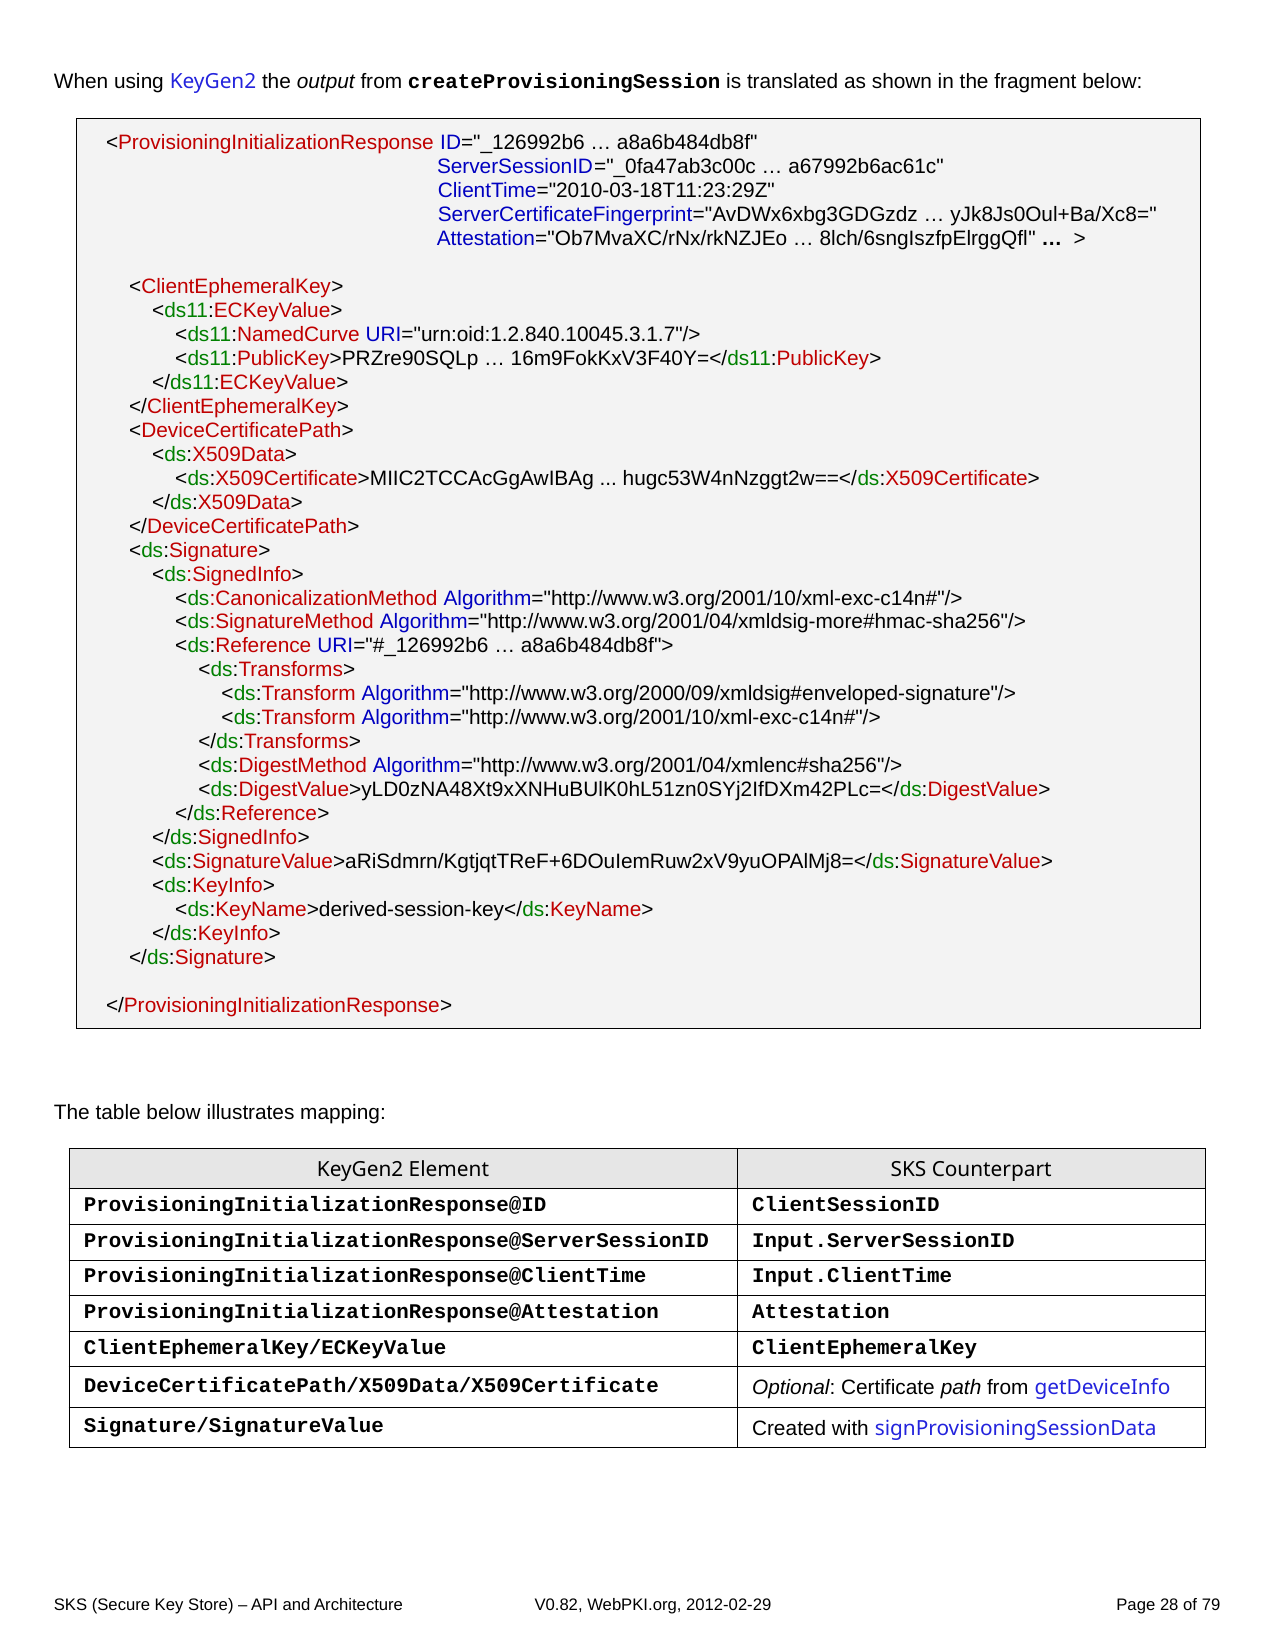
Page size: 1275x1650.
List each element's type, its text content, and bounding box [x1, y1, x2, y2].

table_header SKS Counterpart [738, 1149, 1205, 1188]
table_header <ProvisioningInitializationResponse ID="_126992b6 … a8a6b484db8f" ServerSessionID="_0fa47ab3c00c … a67992b6ac61c" ClientTime="2010-03-18T11:23:29Z" ServerCertificateFingerprint="AvDWx6xbg3GDGzdz … yJk8Js0Oul+Ba/Xc8=" Attestation="Ob7MvaXC/rNx/rkNZJEo … 8lch/6sngIszfpElrggQfl" … > <ClientEphemeralKey> <ds11:ECKeyValue> <ds11:NamedCurve URI="urn:oid:1.2.840.10045.3.1.7"/> <ds11:PublicKey>PRZre90SQLp … 16m9FokKxV3F40Y=</ds11:PublicKey> </ds11:ECKeyValue> </ClientEphemeralKey> <DeviceCertificatePath> <ds:X509Data> <ds:X509Certificate>MIIC2TCCAcGgAwIBAg ... hugc53W4nNzggt2w==</ds:X509Certificate> </ds:X509Data> </DeviceCertificatePath> <ds:Signature> <ds:SignedInfo> <ds:CanonicalizationMethod Algorithm="http://www.w3.org/2001/10/xml-exc-c14n#"/> <ds:SignatureMethod Algorithm="http://www.w3.org/2001/04/xmldsig-more#hmac-sha256"/> <ds:Reference URI="#_126992b6 … a8a6b484db8f"> <ds:Transforms> <ds:Transform Algorithm="http://www.w3.org/2000/09/xmldsig#enveloped-signature"/> <ds:Transform Algorithm="http://www.w3.org/2001/10/xml-exc-c14n#"/> </ds:Transforms> <ds:DigestMethod Algorithm="http://www.w3.org/2001/04/xmlenc#sha256"/> <ds:DigestValue>yLD0zNA48Xt9xXNHuBUlK0hL51zn0SYj2IfDXm42PLc=</ds:DigestValue> </ds:Reference> </ds:SignedInfo> <ds:SignatureValue>aRiSdmrn/KgtjqtTReF+6DOuIemRuw2xV9yuOPAlMj8=</ds:SignatureValue> <ds:KeyInfo> <ds:KeyName>derived-session-key</ds:KeyName> </ds:KeyInfo> </ds:Signature> </ProvisioningInitializationResponse> [77, 119, 1200, 1028]
table_cell ProvisioningInitializationResponse@ServerSessionID [70, 1225, 737, 1259]
table_cell ClientEphemeralKey/ECKeyValue [70, 1332, 737, 1366]
table_cell ClientEphemeralKey [738, 1332, 1205, 1366]
text The table below illustrates mapping: [54, 1100, 1221, 1148]
table_cell Input.ClientTime [738, 1261, 1205, 1295]
table_cell Attestation [738, 1296, 1205, 1331]
table_header KeyGen2 Element [70, 1149, 737, 1188]
table_cell Input.ServerSessionID [738, 1225, 1205, 1259]
table_cell Optional: Certificate path from getDeviceInfo [738, 1367, 1205, 1407]
table_cell Signature/SignatureValue [70, 1408, 737, 1447]
text When using KeyGen2 the output from createProvisioningSession is translated as shown in the fragment below: [54, 66, 1221, 118]
table_cell ProvisioningInitializationResponse@ID [70, 1189, 737, 1224]
table_cell DeviceCertificatePath/X509Data/X509Certificate [70, 1367, 737, 1407]
table_cell ProvisioningInitializationResponse@Attestation [70, 1296, 737, 1331]
table_cell ClientSessionID [738, 1189, 1205, 1224]
table_cell ProvisioningInitializationResponse@ClientTime [70, 1261, 737, 1295]
table_cell Created with signProvisioningSessionData [738, 1408, 1205, 1447]
